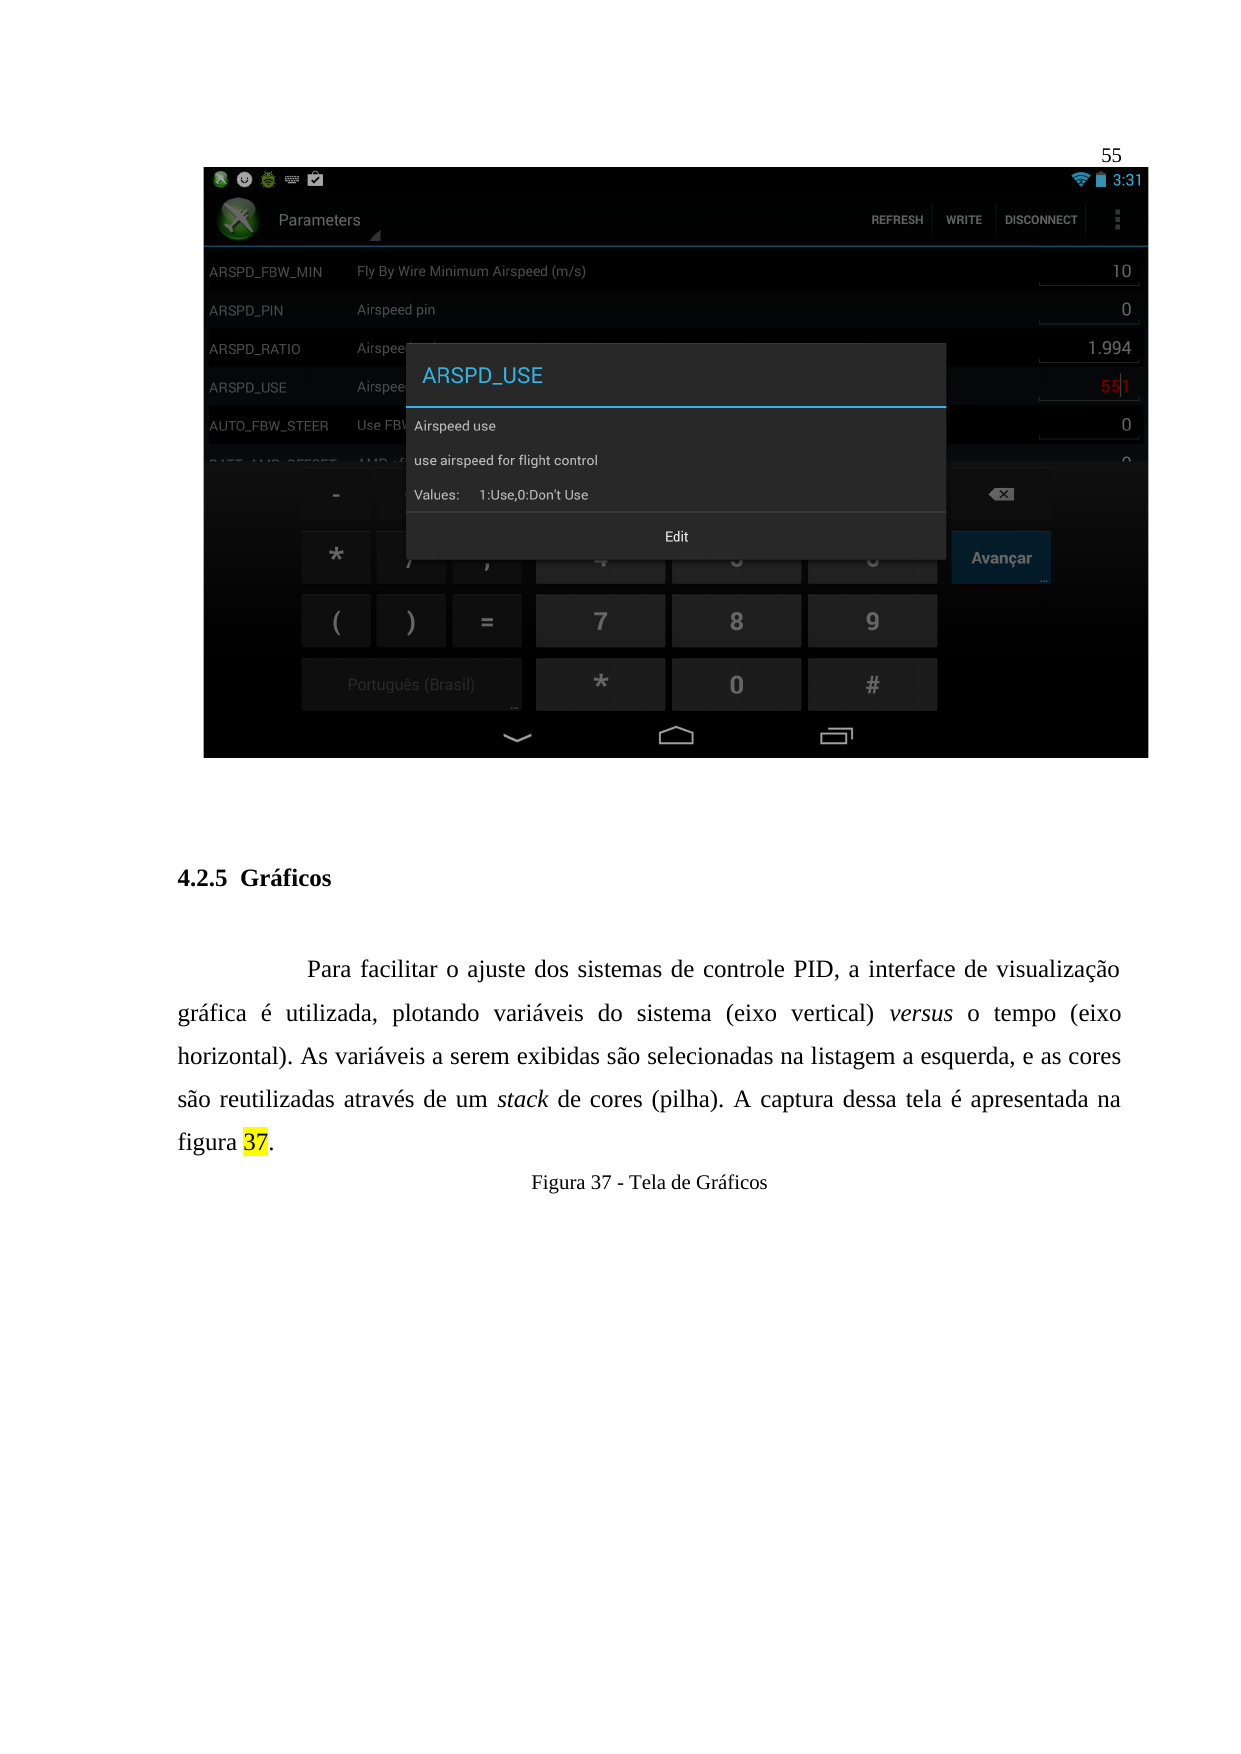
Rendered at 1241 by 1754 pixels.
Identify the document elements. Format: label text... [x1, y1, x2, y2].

picture [203, 167, 1149, 758]
subtitle Gráficos [177, 863, 1122, 892]
text Para facilitar o ajuste dos sistemas de controle PID, a interface de visualização gráfica é utilizada, plotando variáveis do sistema (eixo vertical) versus o tempo (eixo horizontal). As variáveis a serem exibidas são selecionadas na listagem a esquerda, e as cores são reutilizadas através de um stack de cores (pilha). A captura dessa tela é apresentada na figura 37. [177, 954, 1122, 1156]
list Tela de Gráficos [177, 1170, 1122, 1194]
